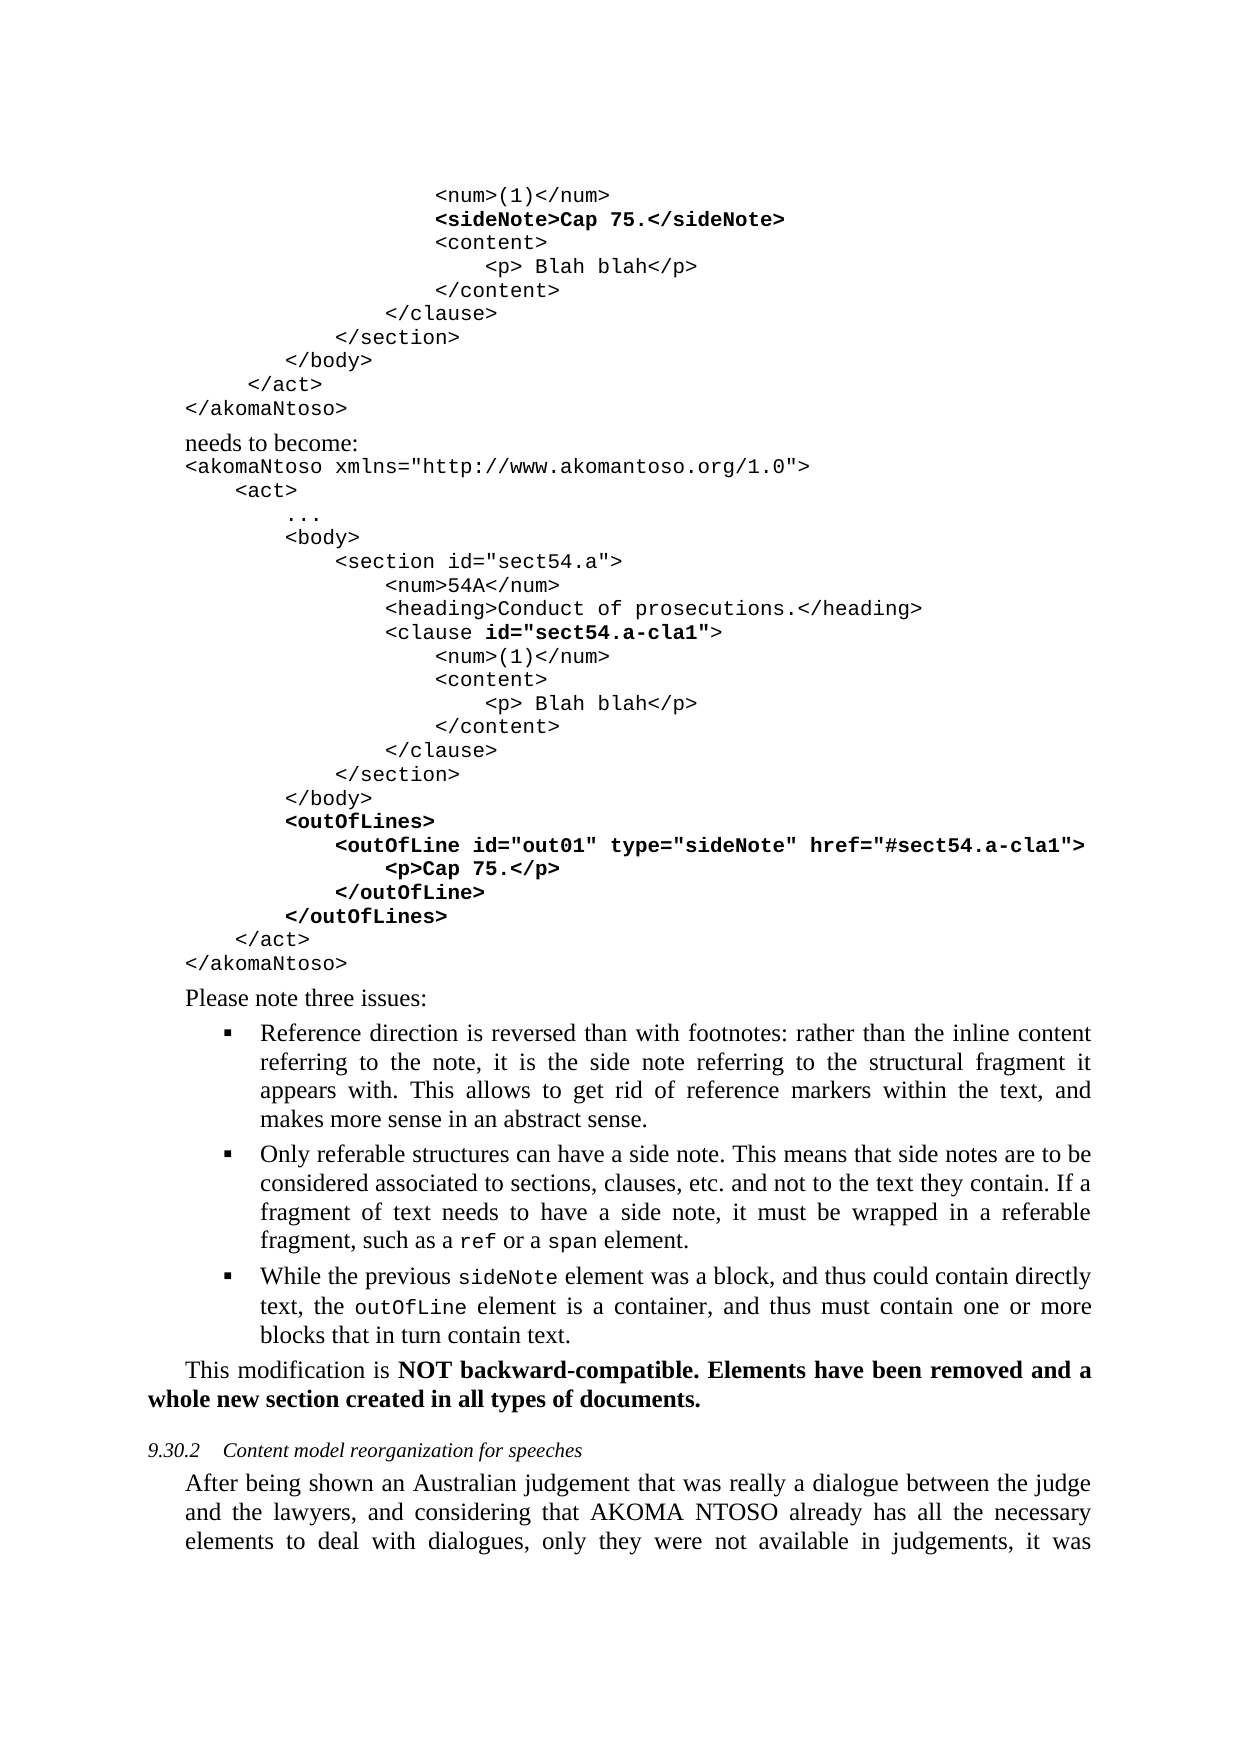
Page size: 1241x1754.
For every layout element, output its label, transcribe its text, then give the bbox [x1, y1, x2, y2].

text </content> [148, 717, 1092, 740]
text </clause> [148, 740, 1092, 764]
text <num>54A</num> [148, 575, 1092, 598]
text <p>Cap 75.</p> [148, 858, 1092, 882]
text Please note three issues: [148, 983, 1092, 1012]
text <body> [148, 527, 1092, 551]
text <p> Blah blah</p> [148, 256, 1092, 279]
text This modification is NOT backward-compatible. Elements have been removed and a whole new section created in all types of documents. [148, 1355, 1092, 1413]
text <heading>Conduct of prosecutions.</heading> [148, 598, 1092, 622]
text </section> [148, 764, 1092, 787]
text </outOfLine> [148, 882, 1092, 906]
text </act> [148, 374, 1092, 398]
text <content> [148, 669, 1092, 693]
text </section> [148, 327, 1092, 351]
text </act> [148, 929, 1092, 953]
list Only referable structures can have a side note. This means that side notes are to be considered associated to sections, clauses, etc. and not to the text they contain. If a fragment of text needs to have a side note, it must be wrapped in a referable fragment, such as a ref or a span element. [222, 1139, 1092, 1255]
text <num>(1)</num> [148, 646, 1092, 669]
text <outOfLine id="out01" type="sideNote" href="#sect54.a-cla1"> [148, 835, 1092, 858]
text <akomaNtoso xmlns="http://www.akomantoso.org/1.0"> [148, 456, 1092, 480]
text <clause id="sect54.a-cla1"> [148, 622, 1092, 646]
text </body> [148, 351, 1092, 374]
text <p> Blah blah</p> [148, 693, 1092, 717]
text </akomaNtoso> [148, 398, 1092, 421]
text </akomaNtoso> [148, 953, 1092, 977]
text </content> [148, 279, 1092, 303]
text </clause> [148, 303, 1092, 327]
text </body> [148, 787, 1092, 811]
text <section id="sect54.a"> [148, 551, 1092, 575]
text After being shown an Australian judgement that was really a dialogue between the judge and the lawyers, and considering that AKOMA NTOSO already has all the necessary elements to deal with dialogues, only they were not available in judgements, it was [185, 1468, 1092, 1554]
text </outOfLines> [148, 906, 1092, 929]
text <num>(1)</num> [148, 185, 1092, 209]
text ... [148, 504, 1092, 527]
subtitle Content model reorganization for speeches [148, 1438, 1092, 1462]
text <outOfLines> [148, 811, 1092, 835]
list While the previous sideNote element was a block, and thus could contain directly text, the outOfLine element is a container, and thus must contain one or more blocks that in turn contain text. [222, 1261, 1092, 1349]
text <sideNote>Cap 75.</sideNote> [148, 209, 1092, 232]
text <content> [148, 232, 1092, 256]
list Reference direction is reversed than with footnotes: rather than the inline content referring to the note, it is the side note referring to the structural fragment it appears with. This allows to get rid of reference markers within the text, and makes more sense in an abstract sense. [222, 1018, 1092, 1133]
text <act> [148, 480, 1092, 504]
text needs to become: [148, 428, 1092, 456]
